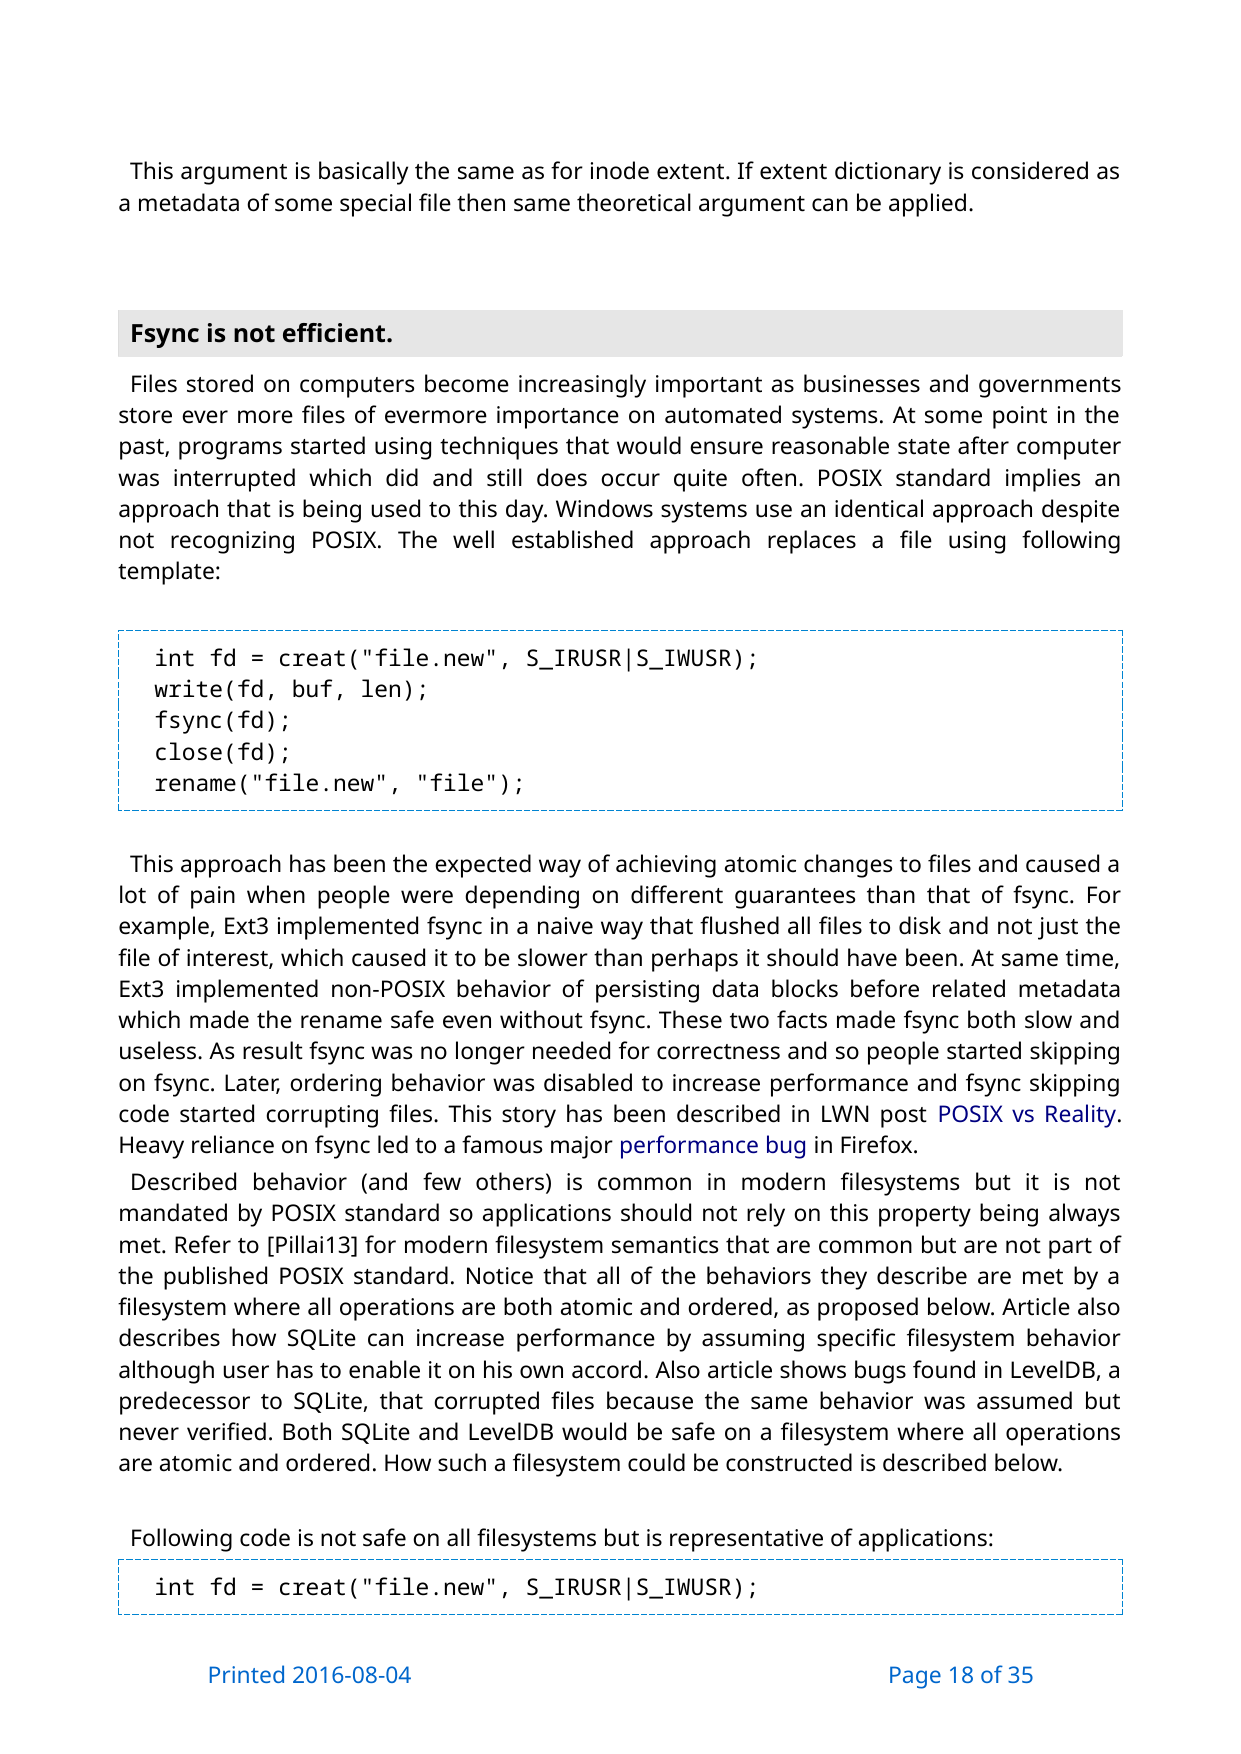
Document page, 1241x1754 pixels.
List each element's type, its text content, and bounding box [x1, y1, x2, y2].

text rename("file.new", "file"); [118, 755, 1122, 811]
text close(fd); [118, 723, 1122, 755]
text Described behavior (and few others) is common in modern filesystems but it is not mandated by POSIX standard so applications should not rely on this property being always met. Refer to [Pillai13] for modern filesystem semantics that are common but are not part of the published POSIX standard. Notice that all of the behaviors they describe are met by a filesystem where all operations are both atomic and ordered, as proposed below. Article also describes how SQLite can increase performance by assuming specific filesystem behavior although user has to enable it on his own accord. Also article shows bugs found in LevelDB, a predecessor to SQLite, that corrupted files because the same behavior was assumed but never verified. Both SQLite and LevelDB would be safe on a filesystem where all operations are atomic and ordered. How such a filesystem could be constructed is described below. [118, 1166, 1122, 1479]
text fsync(fd); [118, 692, 1122, 723]
text Following code is not safe on all filesystems but is representative of applications: [118, 1522, 1122, 1553]
text write(fd, buf, len); [118, 661, 1122, 692]
text int fd = creat("file.new", S_IRUSR|S_IWUSR); [118, 630, 1122, 661]
text This approach has been the expected way of achieving atomic changes to files and caused a lot of pain when people were depending on different guarantees than that of fsync. For example, Ext3 implemented fsync in a naive way that flushed all files to disk and not just the file of interest, which caused it to be slower than perhaps it should have been. At same time, Ext3 implemented non-POSIX behavior of persisting data blocks before related metadata which made the rename safe even without fsync. These two facts made fsync both slow and useless. As result fsync was no longer needed for correctness and so people started skipping on fsync. Later, ordering behavior was disabled to increase performance and fsync skipping code started corrupting files. This story has been described in LWN post POSIX vs Reality. Heavy reliance on fsync led to a famous major performance bug in Firefox. [118, 848, 1122, 1160]
subtitle Fsync is not efficient. [119, 311, 1122, 356]
text Files stored on computers become increasingly important as businesses and governments store ever more files of evermore importance on automated systems. At some point in the past, programs started using techniques that would ensure reasonable state after computer was interrupted which did and still does occur quite often. POSIX standard implies an approach that is being used to this day. Windows systems use an identical approach despite not recognizing POSIX. The well established approach replaces a file using following template: [118, 368, 1122, 587]
text This argument is basically the same as for inode extent. If extent dictionary is considered as a metadata of some special file then same theoretical argument can be applied. [118, 155, 1122, 218]
text int fd = creat("file.new", S_IRUSR|S_IWUSR); [118, 1559, 1122, 1615]
